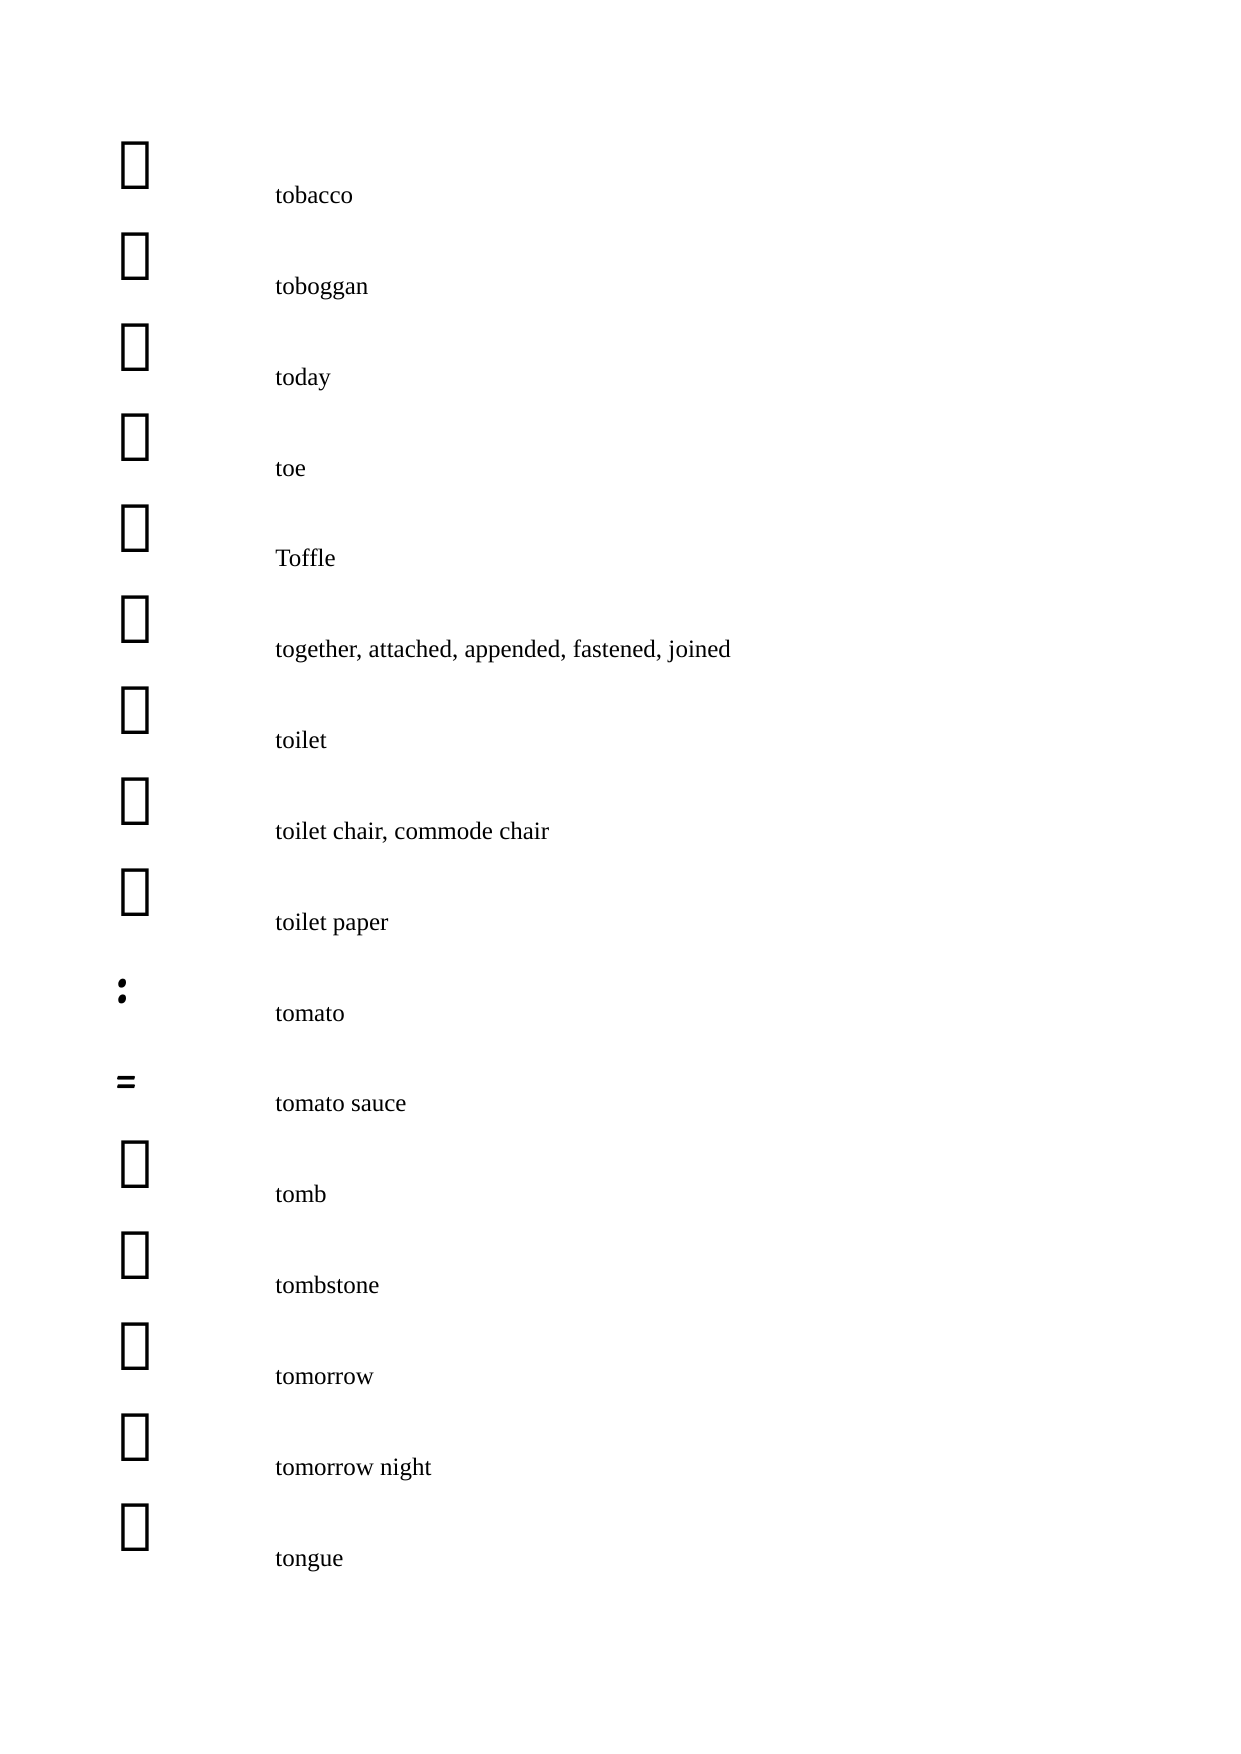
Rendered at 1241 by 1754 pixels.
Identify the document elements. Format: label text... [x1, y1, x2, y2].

table_cell  [115, 1481, 275, 1571]
table_cell  [115, 209, 275, 300]
table_cell toe [275, 391, 949, 481]
table_cell  [115, 300, 275, 391]
table_cell  [115, 481, 275, 572]
table_cell toilet chair, commode chair [275, 754, 949, 845]
table_cell  [115, 1208, 275, 1299]
table_cell  [115, 1026, 275, 1117]
table_cell tomorrow [275, 1299, 949, 1390]
table_cell  [115, 1299, 275, 1390]
table_cell  [115, 936, 275, 1026]
table_cell toilet [275, 663, 949, 754]
table_cell toilet paper [275, 845, 949, 936]
table_cell tongue [275, 1481, 949, 1571]
table_cell toboggan [275, 209, 949, 300]
table_cell tomato [275, 936, 949, 1026]
table_cell  [115, 1117, 275, 1208]
table_cell Toffle [275, 481, 949, 572]
table_cell  [115, 663, 275, 754]
table_cell  [115, 845, 275, 936]
table_cell tobacco [275, 118, 949, 209]
table_cell  [115, 572, 275, 663]
table_cell tombstone [275, 1208, 949, 1299]
table_cell tomorrow night [275, 1390, 949, 1481]
table_cell  [115, 391, 275, 481]
table_cell today [275, 300, 949, 391]
table_cell  [115, 118, 275, 209]
table_cell tomb [275, 1117, 949, 1208]
table_cell  [115, 754, 275, 845]
table_cell together, attached, appended, fastened, joined [275, 572, 949, 663]
table_cell tomato sauce [275, 1026, 949, 1117]
table_cell  [115, 1390, 275, 1481]
